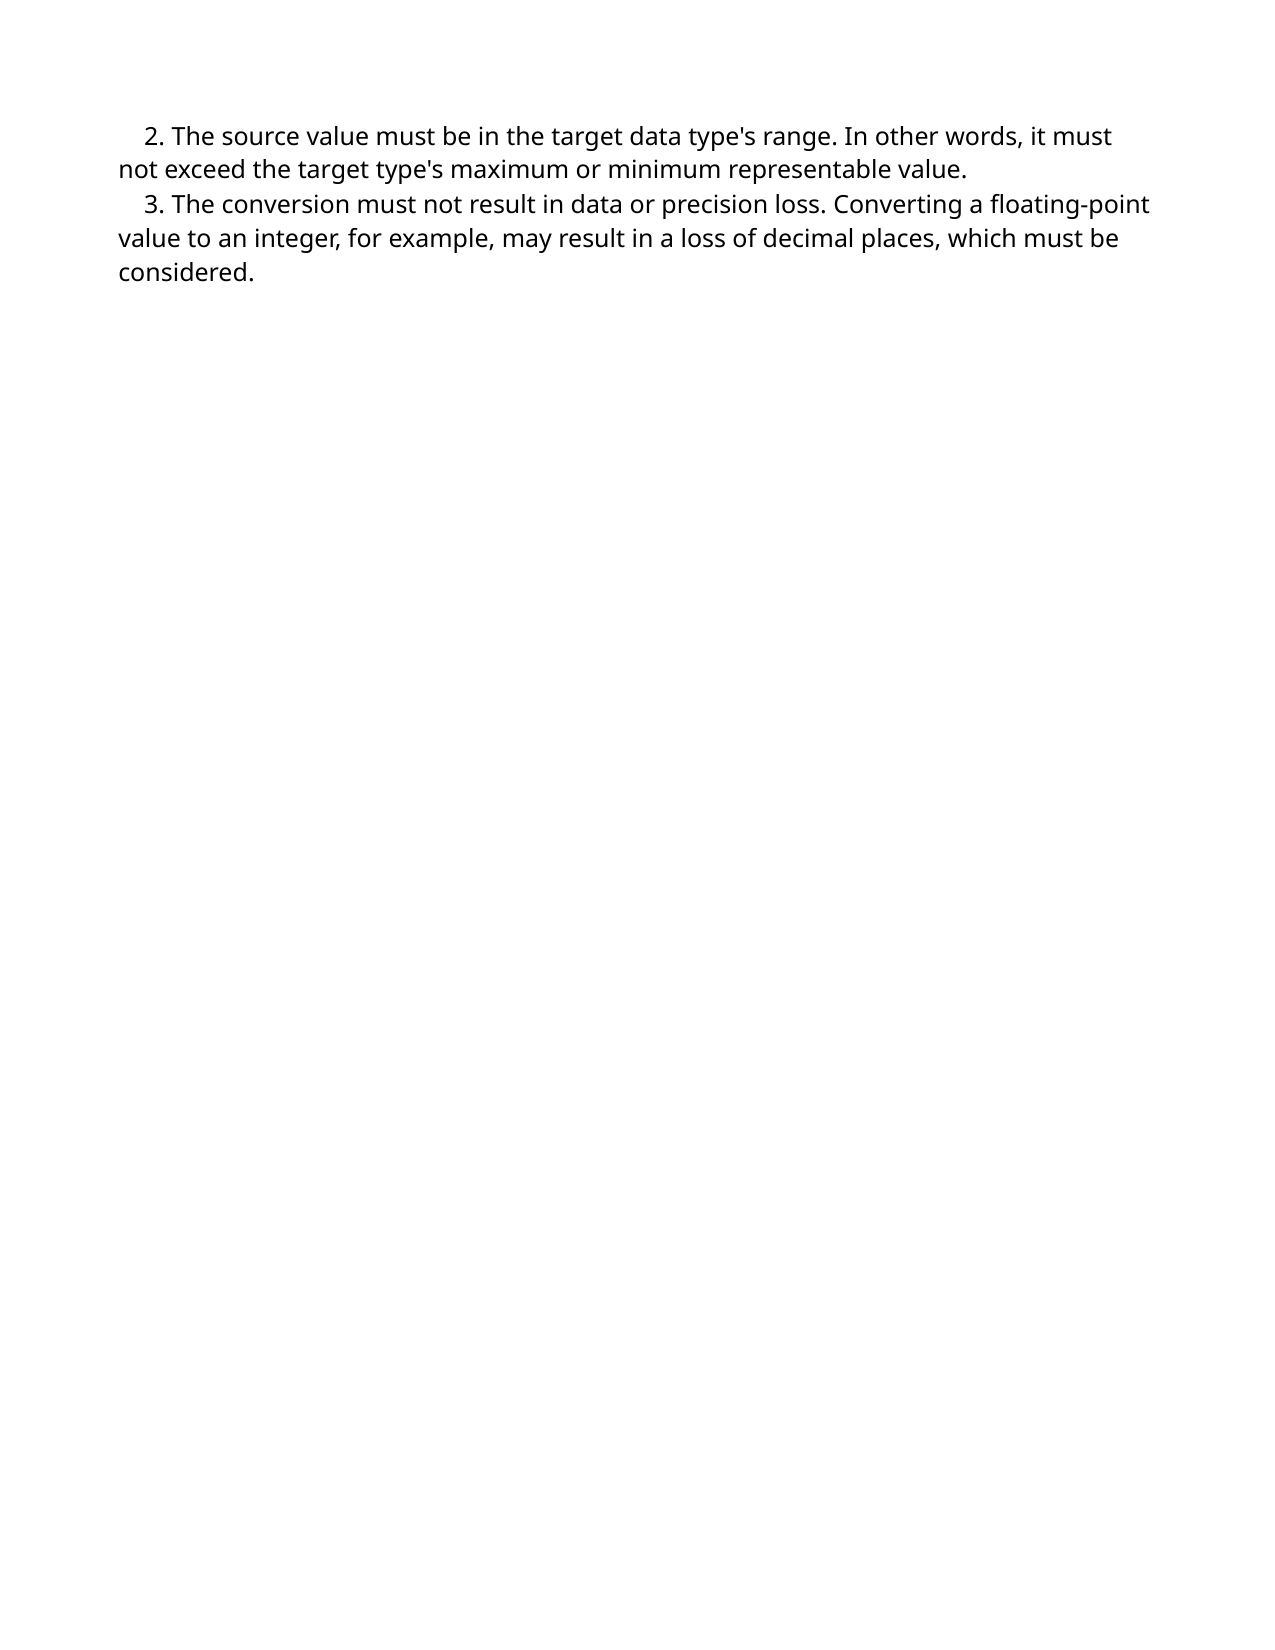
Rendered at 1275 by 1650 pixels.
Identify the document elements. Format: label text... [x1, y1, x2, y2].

text 3. The conversion must not result in data or precision loss. Converting a floating-point value to an integer, for example, may result in a loss of decimal places, which must be considered. [118, 186, 1157, 288]
text 2. The source value must be in the target data type's range. In other words, it must not exceed the target type's maximum or minimum representable value. [118, 118, 1157, 186]
